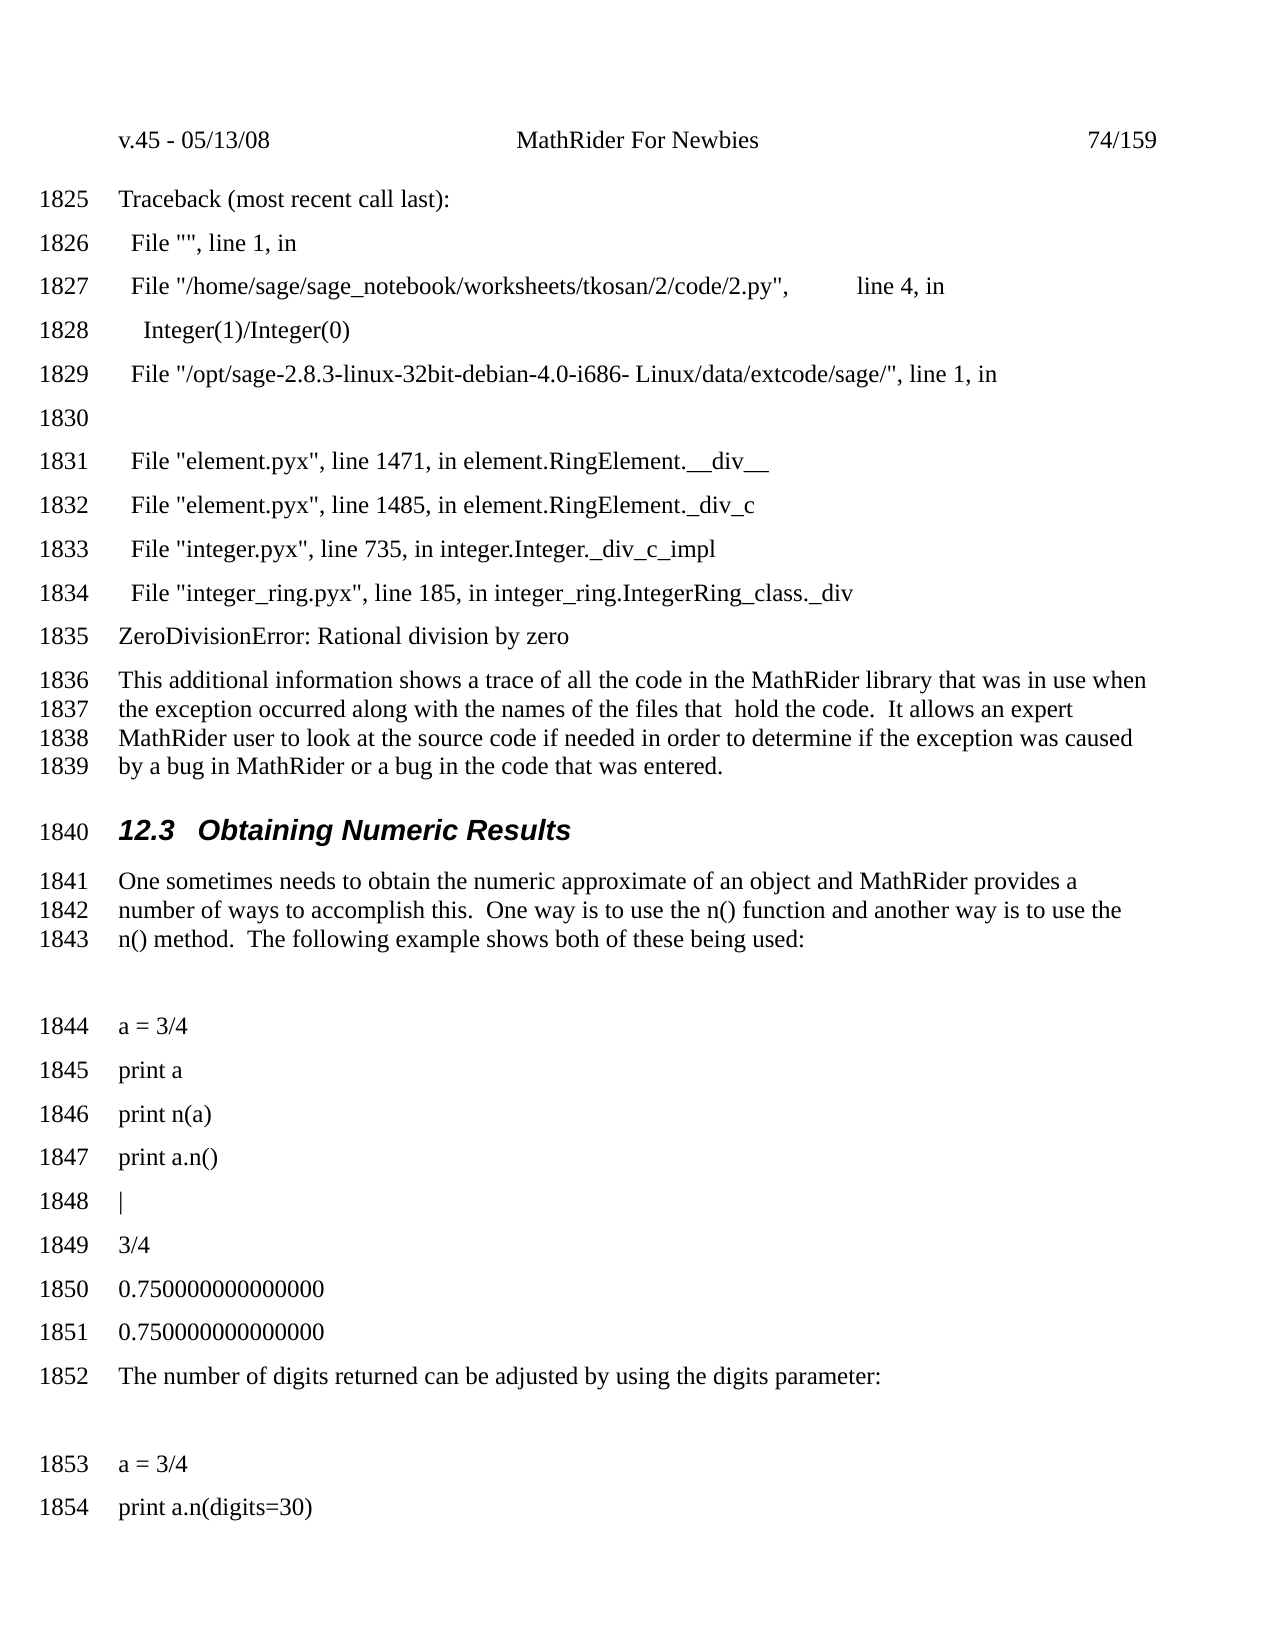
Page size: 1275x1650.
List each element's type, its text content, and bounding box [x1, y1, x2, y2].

text The number of digits returned can be adjusted by using the digits parameter: [118, 1361, 1157, 1390]
text File "element.pyx", line 1471, in element.RingElement.__div__ [118, 446, 1157, 475]
text File "integer.pyx", line 735, in integer.Integer._div_c_impl [118, 534, 1157, 563]
text File "/opt/sage-2.8.3-linux-32bit-debian-4.0-i686- Linux/data/extcode/sage/", line 1, in [118, 359, 1157, 388]
text print a.n() [118, 1142, 1157, 1171]
text print n(a) [118, 1099, 1157, 1127]
text This additional information shows a trace of all the code in the MathRider library that was in use when the exception occurred along with the names of the files that hold the code. It allows an expert MathRider user to look at the source code if needed in order to determine if the exception was caused by a bug in MathRider or a bug in the code that was entered. [118, 665, 1157, 780]
text File "/home/sage/sage_notebook/worksheets/tkosan/2/code/2.py", line 4, in [118, 271, 1157, 300]
text 0.750000000000000 [118, 1317, 1157, 1346]
text a = 3/4 [118, 1011, 1157, 1040]
text File "", line 1, in [118, 228, 1157, 256]
text 3/4 [118, 1230, 1157, 1259]
text | [118, 1186, 1157, 1215]
text Integer(1)/Integer(0) [118, 315, 1157, 344]
subtitle Obtaining Numeric Results [118, 813, 1157, 846]
text 0.750000000000000 [118, 1274, 1157, 1302]
text ZeroDivisionError: Rational division by zero [118, 621, 1157, 650]
text File "integer_ring.pyx", line 185, in integer_ring.IntegerRing_class._div [118, 578, 1157, 606]
text a = 3/4 [118, 1449, 1157, 1477]
text print a [118, 1055, 1157, 1084]
text Traceback (most recent call last): [118, 184, 1157, 213]
text print a.n(digits=30) [118, 1492, 1157, 1521]
text File "element.pyx", line 1485, in element.RingElement._div_c [118, 490, 1157, 519]
text One sometimes needs to obtain the numeric approximate of an object and MathRider provides a number of ways to accomplish this. One way is to use the n() function and another way is to use the n() method. The following example shows both of these being used: [118, 866, 1157, 952]
